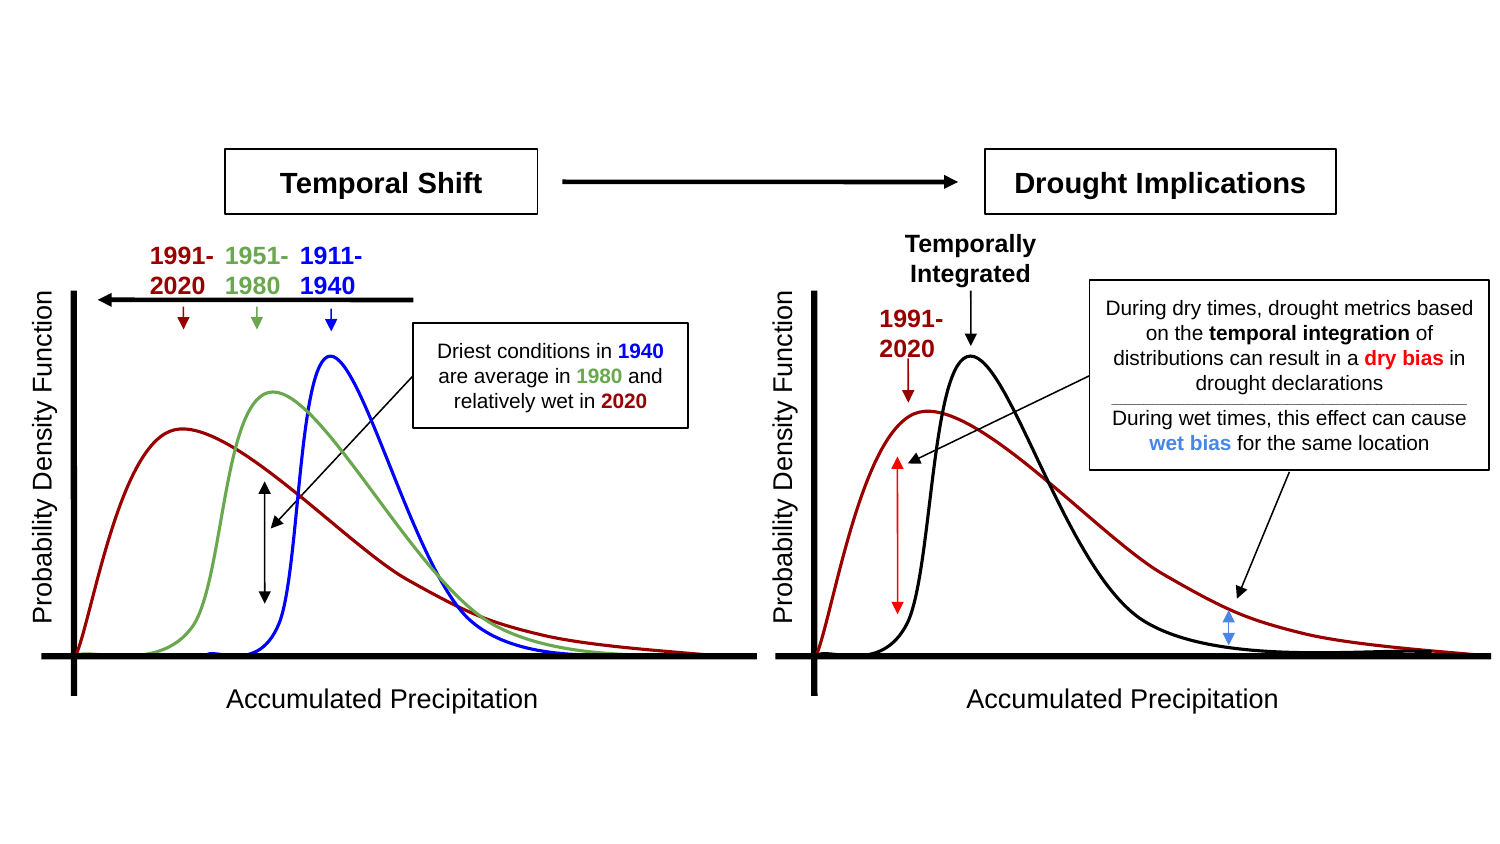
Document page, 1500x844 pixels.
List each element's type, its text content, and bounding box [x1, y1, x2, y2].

text_box Drought Implications [985, 148, 1336, 215]
text_box Accumulated Precipitation [211, 666, 562, 730]
text_box During dry times, drought metrics based on the temporal integration of distributions can result in a dry bias in drought declarations _______________________________________________________________________________ During wet times, this effect can cause wet bias for the same location [1089, 280, 1490, 470]
text_box Accumulated Precipitation [951, 666, 1303, 730]
text_box 1911-1940 [309, 224, 384, 315]
text_box Probability Density Function [9, 269, 73, 640]
text_box 1991- 2020 [134, 224, 234, 345]
text_box 1951- 1980 [234, 224, 309, 315]
text_box Probability Density Function [749, 269, 813, 640]
text_box Temporally Integrated [873, 212, 1068, 303]
text_box 1991- 2020 [864, 287, 964, 378]
text_box Temporal Shift [224, 148, 538, 215]
text_box Driest conditions in 1940 are average in 1980 and relatively wet in 2020 [413, 322, 688, 428]
